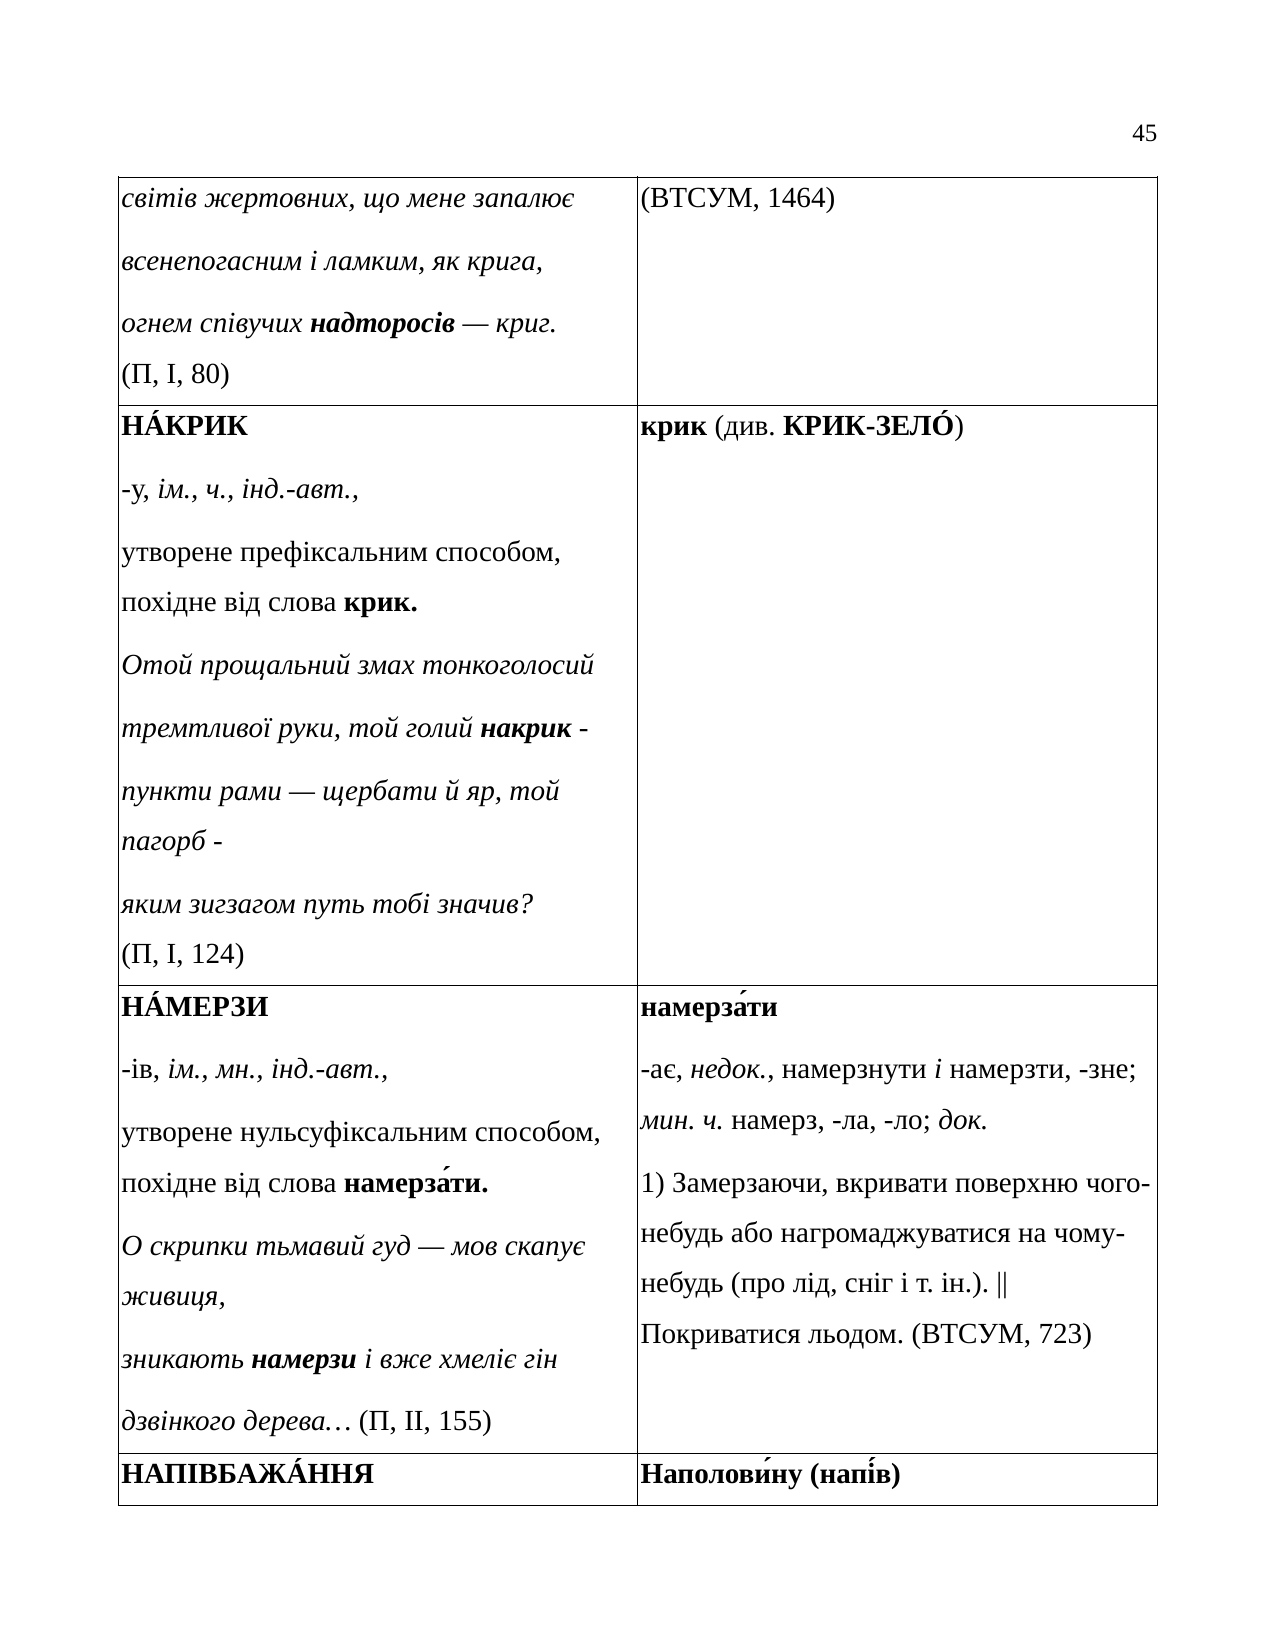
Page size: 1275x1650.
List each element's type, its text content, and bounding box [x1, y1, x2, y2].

table_cell НАПІВБАЖÁННЯ [119, 1454, 637, 1505]
table_cell світів жертовних, що мене запалює всенепогасним і ламким, як крига, огнем співучих надторосів — криг. (П, І, 80) [119, 178, 637, 405]
table_cell (ВТСУМ, 1464) [638, 178, 1157, 405]
table_cell намерза́ти -ає, недок., намерзнути і намерзти, -зне; мин. ч. намерз, -ла, -ло; док. 1) Замерзаючи, вкривати поверхню чого-небудь або нагромаджуватися на чому-небудь (про лід, сніг і т. ін.). || Покриватися льодом. (ВТСУМ, 723) [638, 986, 1157, 1453]
table_cell крик (див. КРИК-ЗЕЛÓ) [638, 406, 1157, 985]
table_cell Наполови́ну (напі́в) [638, 1454, 1157, 1505]
table_cell НÁКРИК -у, ім., ч., інд.-авт., утворене префіксальним способом, похідне від слова крик. Отой прощальний змах тонкоголосий тремтливої руки, той голий накрик - пункти рами — щербати й яр, той пагорб - яким зигзагом путь тобі значив? (П, І, 124) [119, 406, 637, 985]
table_cell НÁМЕРЗИ -ів, ім., мн., інд.-авт., утворене нульсуфіксальним способом, похідне від слова намерза́ти. О скрипки тьмавий гуд — мов скапує живиця, зникають намерзи і вже хмеліє гін дзвінкого дерева… (П, ІІ, 155) [119, 986, 637, 1453]
